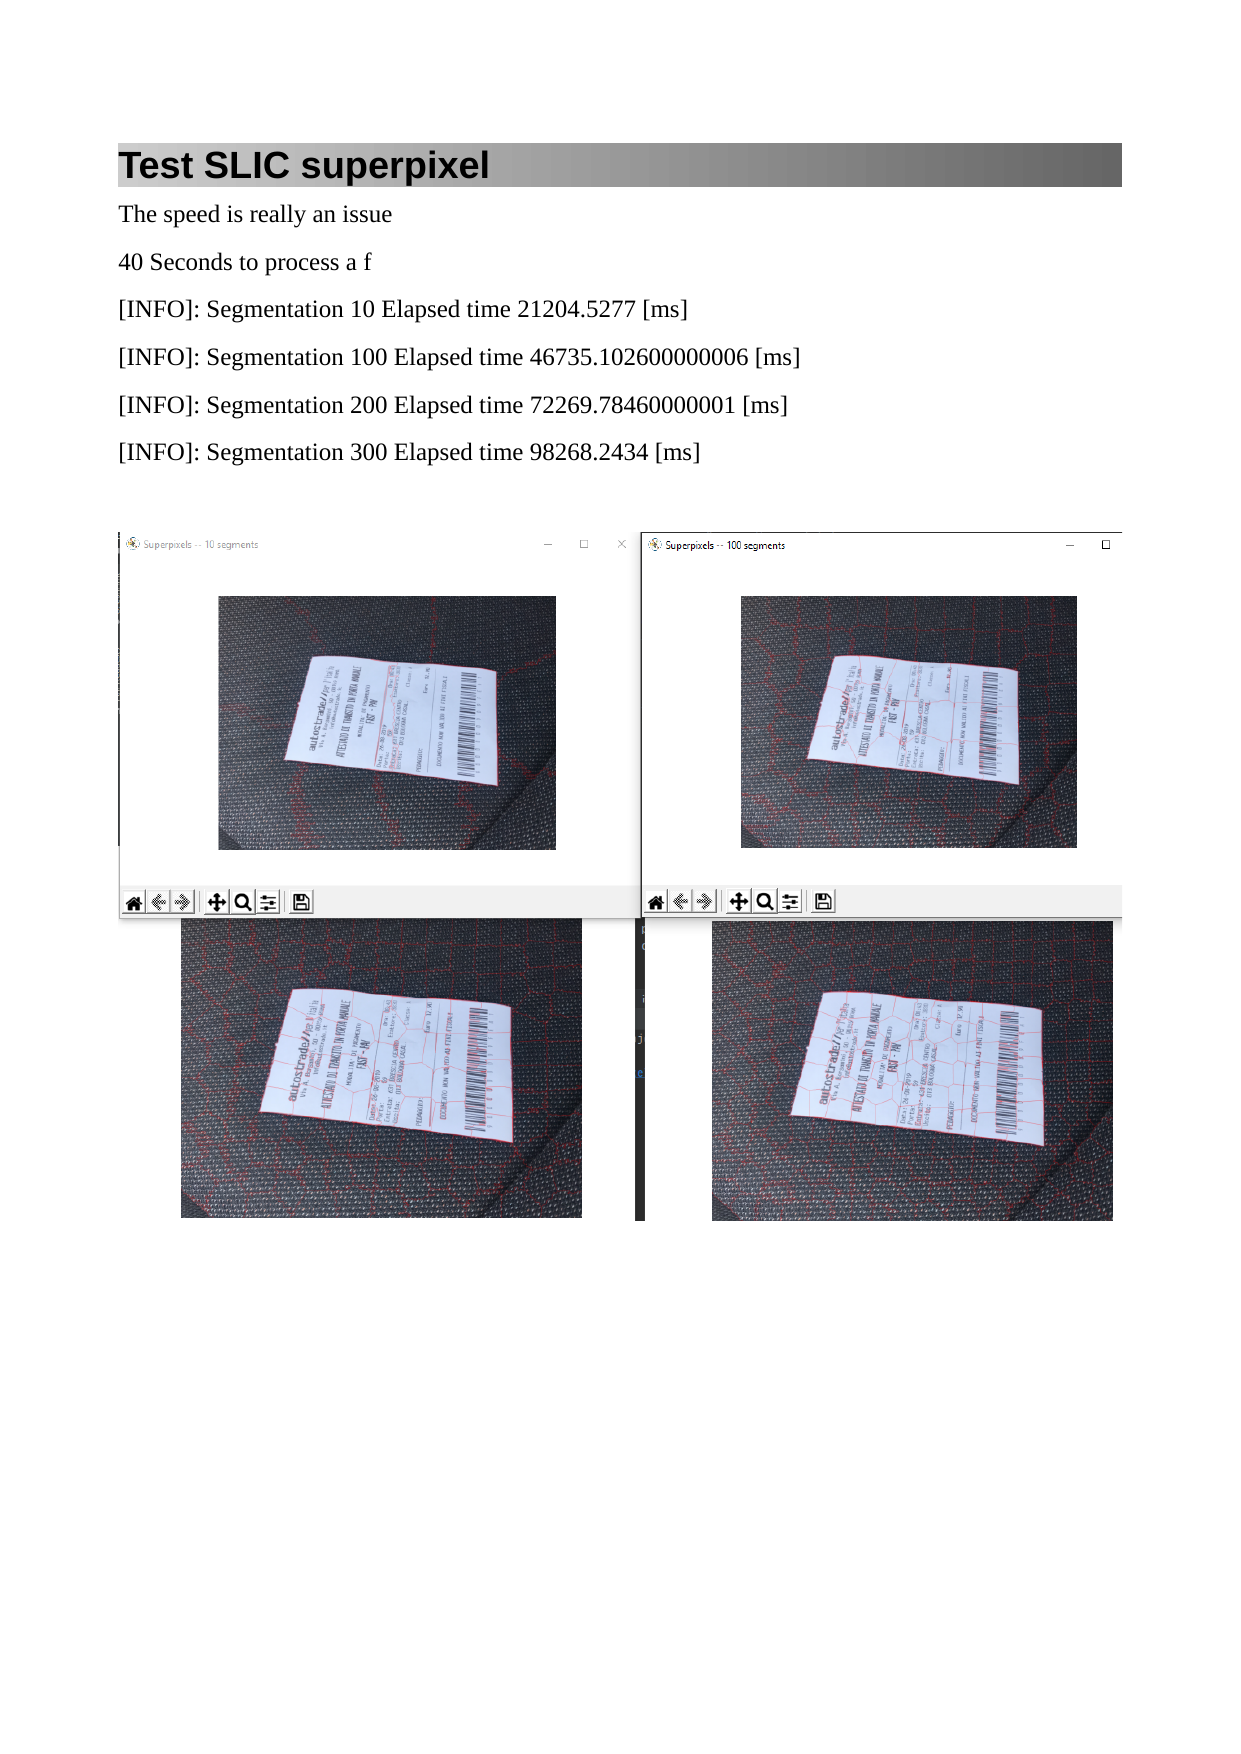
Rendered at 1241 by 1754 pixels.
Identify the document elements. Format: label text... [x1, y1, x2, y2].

text [INFO]: Segmentation 200 Elapsed time 72269.78460000001 [ms] [118, 390, 1122, 418]
text [INFO]: Segmentation 100 Elapsed time 46735.102600000006 [ms] [118, 342, 1122, 371]
picture [118, 532, 1123, 1221]
text The speed is really an issue [118, 199, 1122, 228]
text 40 Seconds to process a f [118, 247, 1122, 276]
text [INFO]: Segmentation 300 Elapsed time 98268.2434 [ms] [118, 437, 1122, 466]
subtitle Test SLIC superpixel [118, 143, 1122, 187]
text [INFO]: Segmentation 10 Elapsed time 21204.5277 [ms] [118, 294, 1122, 323]
